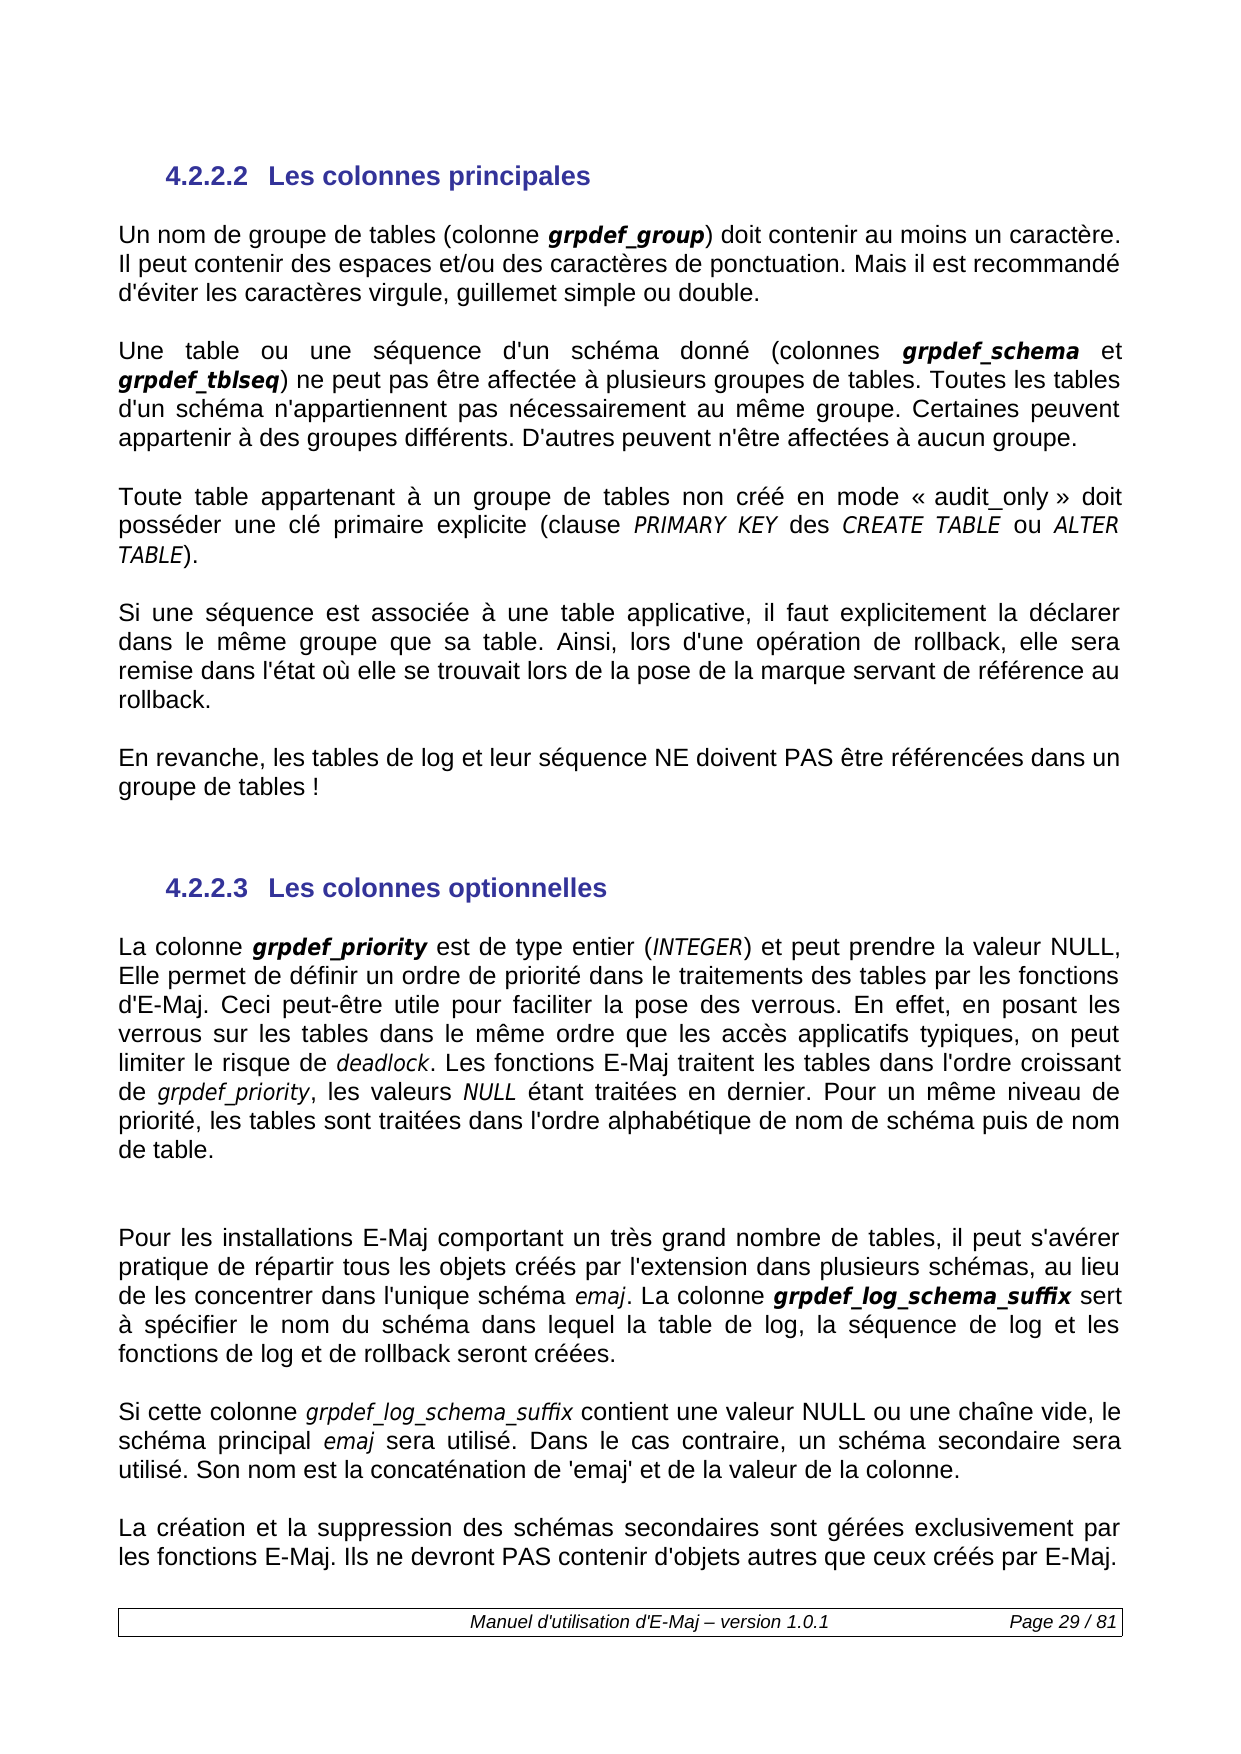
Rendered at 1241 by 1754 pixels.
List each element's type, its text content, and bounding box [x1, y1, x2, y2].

text Toute table appartenant à un groupe de tables non créé en mode « audit_only » doit posséder une clé primaire explicite (clause PRIMARY KEY des CREATE TABLE ou ALTER TABLE). [118, 481, 1122, 568]
text La création et la suppression des schémas secondaires sont gérées exclusivement par les fonctions E-Maj. Ils ne devront PAS contenir d'objets autres que ceux créés par E-Maj. [118, 1513, 1122, 1571]
text Un nom de groupe de tables (colonne grpdef_group) doit contenir au moins un caractère. Il peut contenir des espaces et/ou des caractères de ponctuation. Mais il est recommandé d'éviter les caractères virgule, guillemet simple ou double. [118, 220, 1122, 307]
text Si cette colonne grpdef_log_schema_suffix contient une valeur NULL ou une chaîne vide, le schéma principal emaj sera utilisé. Dans le cas contraire, un schéma secondaire sera utilisé. Son nom est la concaténation de 'emaj' et de la valeur de la colonne. [118, 1397, 1122, 1484]
text La colonne grpdef_priority est de type entier (INTEGER) et peut prendre la valeur NULL, Elle permet de définir un ordre de priorité dans le traitements des tables par les fonctions d'E-Maj. Ceci peut-être utile pour faciliter la pose des verrous. En effet, en posant les verrous sur les tables dans le même ordre que les accès applicatifs typiques, on peut limiter le risque de deadlock. Les fonctions E-Maj traitent les tables dans l'ordre croissant de grpdef_priority, les valeurs NULL étant traitées en dernier. Pour un même niveau de priorité, les tables sont traitées dans l'ordre alphabétique de nom de schéma puis de nom de table. [118, 932, 1122, 1164]
subtitle Les colonnes principales [165, 160, 1122, 191]
text Une table ou une séquence d'un schéma donné (colonnes grpdef_schema et grpdef_tblseq) ne peut pas être affectée à plusieurs groupes de tables. Toutes les tables d'un schéma n'appartiennent pas nécessairement au même groupe. Certaines peuvent appartenir à des groupes différents. D'autres peuvent n'être affectées à aucun groupe. [118, 336, 1122, 452]
text Si une séquence est associée à une table applicative, il faut explicitement la déclarer dans le même groupe que sa table. Ainsi, lors d'une opération de rollback, elle sera remise dans l'état où elle se trouvait lors de la pose de la marque servant de référence au rollback. [118, 598, 1122, 714]
text En revanche, les tables de log et leur séquence NE doivent PAS être référencées dans un groupe de tables ! [118, 743, 1122, 801]
subtitle Les colonnes optionnelles [165, 872, 1122, 903]
text Pour les installations E-Maj comportant un très grand nombre de tables, il peut s'avérer pratique de répartir tous les objets créés par l'extension dans plusieurs schémas, au lieu de les concentrer dans l'unique schéma emaj. La colonne grpdef_log_schema_suffix sert à spécifier le nom du schéma dans lequel la table de log, la séquence de log et les fonctions de log et de rollback seront créées. [118, 1222, 1122, 1368]
